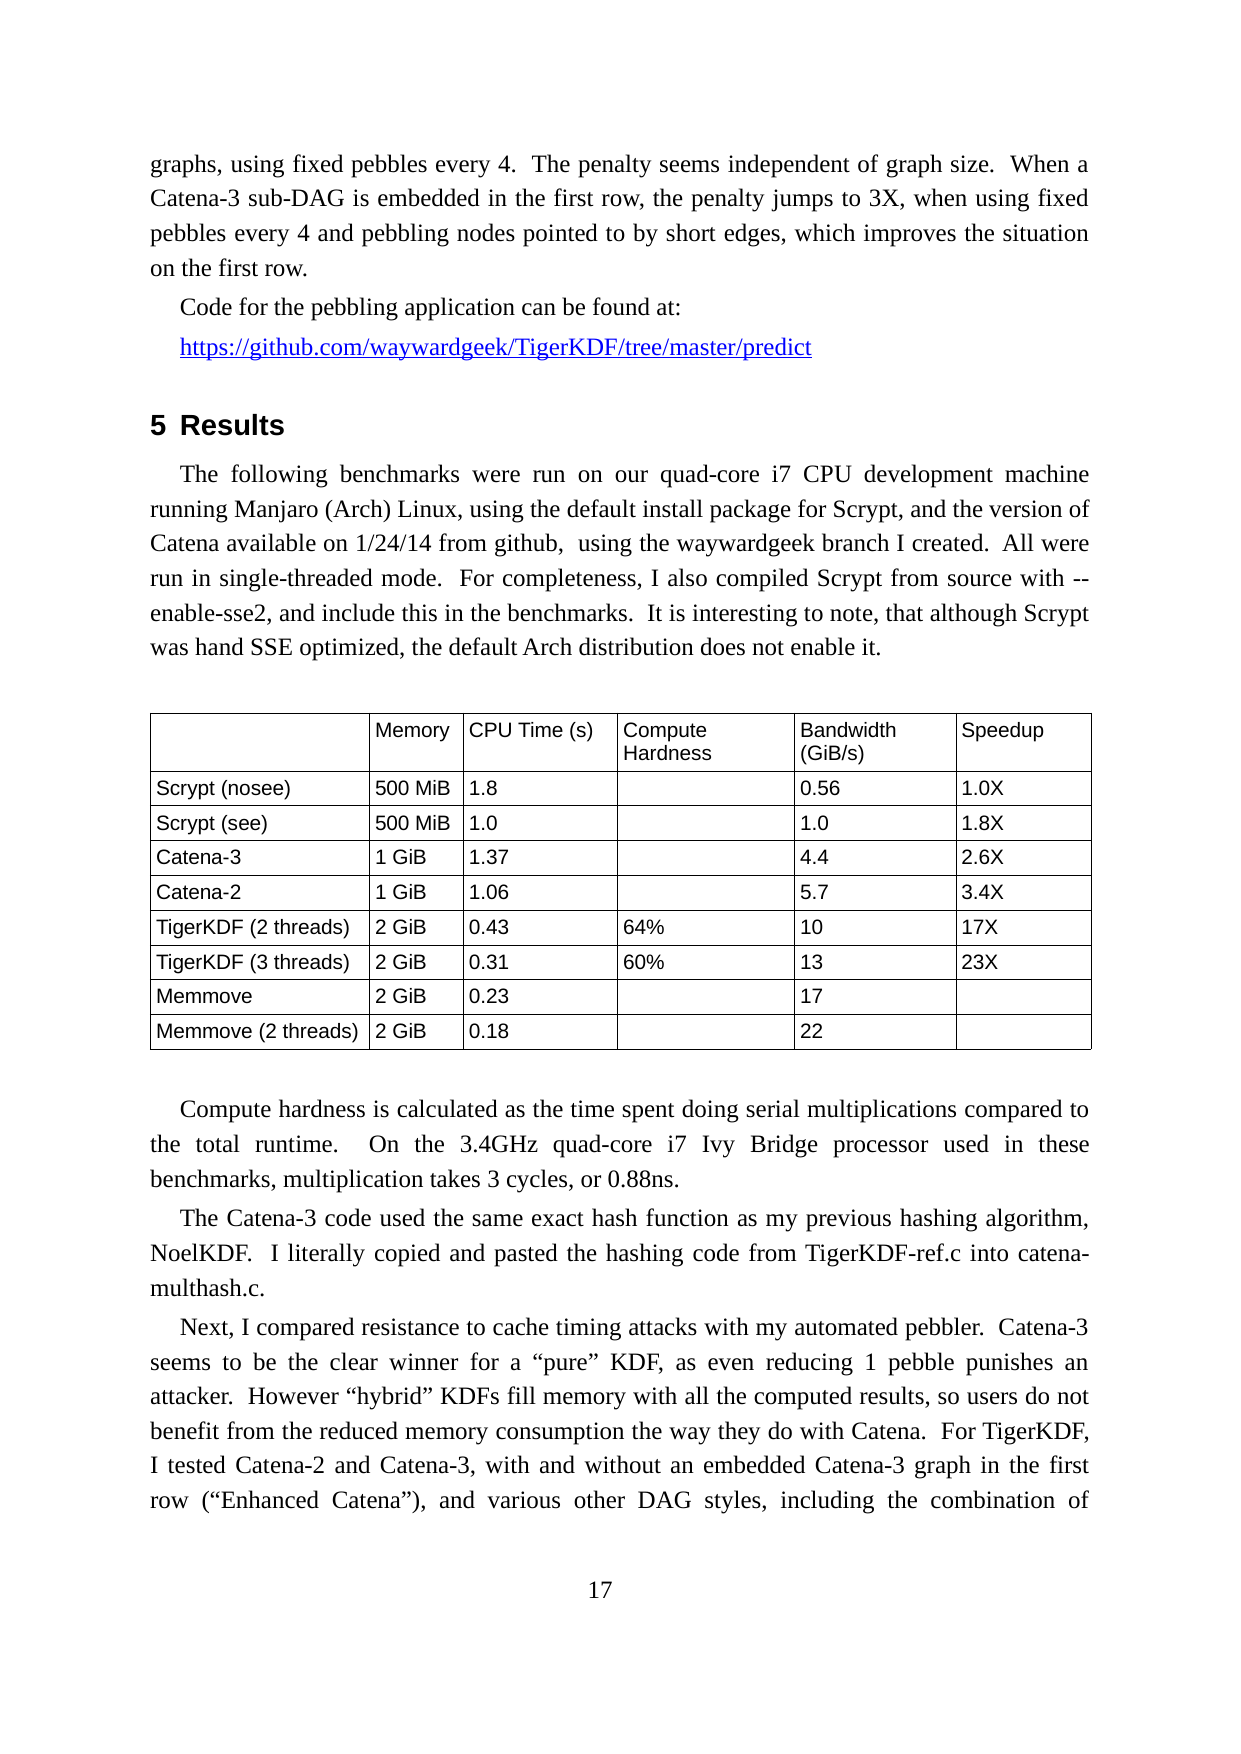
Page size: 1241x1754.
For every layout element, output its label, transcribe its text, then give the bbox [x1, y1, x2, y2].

table_cell 1.37 [464, 841, 617, 875]
table_cell TigerKDF (3 threads) [151, 946, 369, 979]
table_cell 2 GiB [370, 946, 463, 979]
table_cell Scrypt (nosee) [151, 772, 369, 805]
table_cell 10 [795, 911, 956, 944]
text Code for the pebbling application can be found at: [150, 293, 1091, 321]
table_cell [618, 806, 794, 840]
table_cell Memmove [151, 980, 369, 1014]
table_cell [957, 980, 1091, 1014]
table_cell Memmove (2 threads) [151, 1015, 369, 1049]
table_cell 17 [795, 980, 956, 1014]
table_cell 23X [957, 946, 1091, 979]
table_cell 1.0X [957, 772, 1091, 805]
table_header CPU Time (s) [464, 714, 617, 771]
table_cell [618, 980, 794, 1014]
text The following benchmarks were run on our quad-core i7 CPU development machine running Manjaro (Arch) Linux, using the default install package for Scrypt, and the version of Catena available on 1/24/14 from github, using the waywardgeek branch I created. All were run in single-threaded mode. For completeness, I also compiled Scrypt from source with --enable-sse2, and include this in the benchmarks. It is interesting to note, that although Scrypt was hand SSE optimized, the default Arch distribution does not enable it. [150, 460, 1091, 661]
table_cell Catena-2 [151, 876, 369, 910]
table_header Speedup [957, 714, 1091, 771]
table_cell 64% [618, 911, 794, 944]
table_cell [618, 841, 794, 875]
table_cell Scrypt (see) [151, 806, 369, 840]
table_cell 2.6X [957, 841, 1091, 875]
table_cell 0.23 [464, 980, 617, 1014]
table_cell 500 MiB [370, 806, 463, 840]
table_cell 1.0 [464, 806, 617, 840]
text Compute hardness is calculated as the time spent doing serial multiplications compared to the total runtime. On the 3.4GHz quad-core i7 Ivy Bridge processor used in these benchmarks, multiplication takes 3 cycles, or 0.88ns. [150, 1096, 1091, 1192]
text graphs, using fixed pebbles every 4. The penalty seems independent of graph size. When a Catena-3 sub-DAG is embedded in the first row, the penalty jumps to 3X, when using fixed pebbles every 4 and pebbling nodes pointed to by short edges, which improves the situation on the first row. [150, 150, 1091, 281]
table_cell 1 GiB [370, 876, 463, 910]
table_cell [618, 1015, 794, 1049]
table_cell 60% [618, 946, 794, 979]
table_cell 1.0 [795, 806, 956, 840]
table_cell 2 GiB [370, 911, 463, 944]
table_cell 0.43 [464, 911, 617, 944]
table_cell 1.8 [464, 772, 617, 805]
text The Catena-3 code used the same exact hash function as my previous hashing algorithm, NoelKDF. I literally copied and pasted the hashing code from TigerKDF-ref.c into catena-multhash.c. [150, 1204, 1091, 1301]
text Next, I compared resistance to cache timing attacks with my automated pebbler. Catena-3 seems to be the clear winner for a “pure” KDF, as even reducing 1 pebble punishes an attacker. However “hybrid” KDFs fill memory with all the computed results, so users do not benefit from the reduced memory consumption the way they do with Catena. For TigerKDF, I tested Catena-2 and Catena-3, with and without an embedded Catena-3 graph in the first row (“Enhanced Catena”), and various other DAG styles, including the combination of [150, 1313, 1091, 1514]
table_header Bandwidth (GiB/s) [795, 714, 956, 771]
table_cell 17X [957, 911, 1091, 944]
table_cell 2 GiB [370, 1015, 463, 1049]
table_cell 1.8X [957, 806, 1091, 840]
table_cell 2 GiB [370, 980, 463, 1014]
table_cell 22 [795, 1015, 956, 1049]
table_header Memory [370, 714, 463, 771]
table_cell [957, 1015, 1091, 1049]
table_cell TigerKDF (2 threads) [151, 911, 369, 944]
table_cell [618, 772, 794, 805]
table_cell 1.06 [464, 876, 617, 910]
table_cell 5.7 [795, 876, 956, 910]
table_header [151, 714, 369, 771]
table_header Compute Hardness [618, 714, 794, 771]
table_cell Catena-3 [151, 841, 369, 875]
table_cell 0.18 [464, 1015, 617, 1049]
table_cell 1 GiB [370, 841, 463, 875]
text https://github.com/waywardgeek/TigerKDF/tree/master/predict [150, 333, 1091, 361]
table_cell [618, 876, 794, 910]
table_cell 500 MiB [370, 772, 463, 805]
table_cell 13 [795, 946, 956, 979]
subtitle Results [150, 409, 1091, 442]
table_cell 3.4X [957, 876, 1091, 910]
table_cell 4.4 [795, 841, 956, 875]
table_cell 0.56 [795, 772, 956, 805]
table_cell 0.31 [464, 946, 617, 979]
